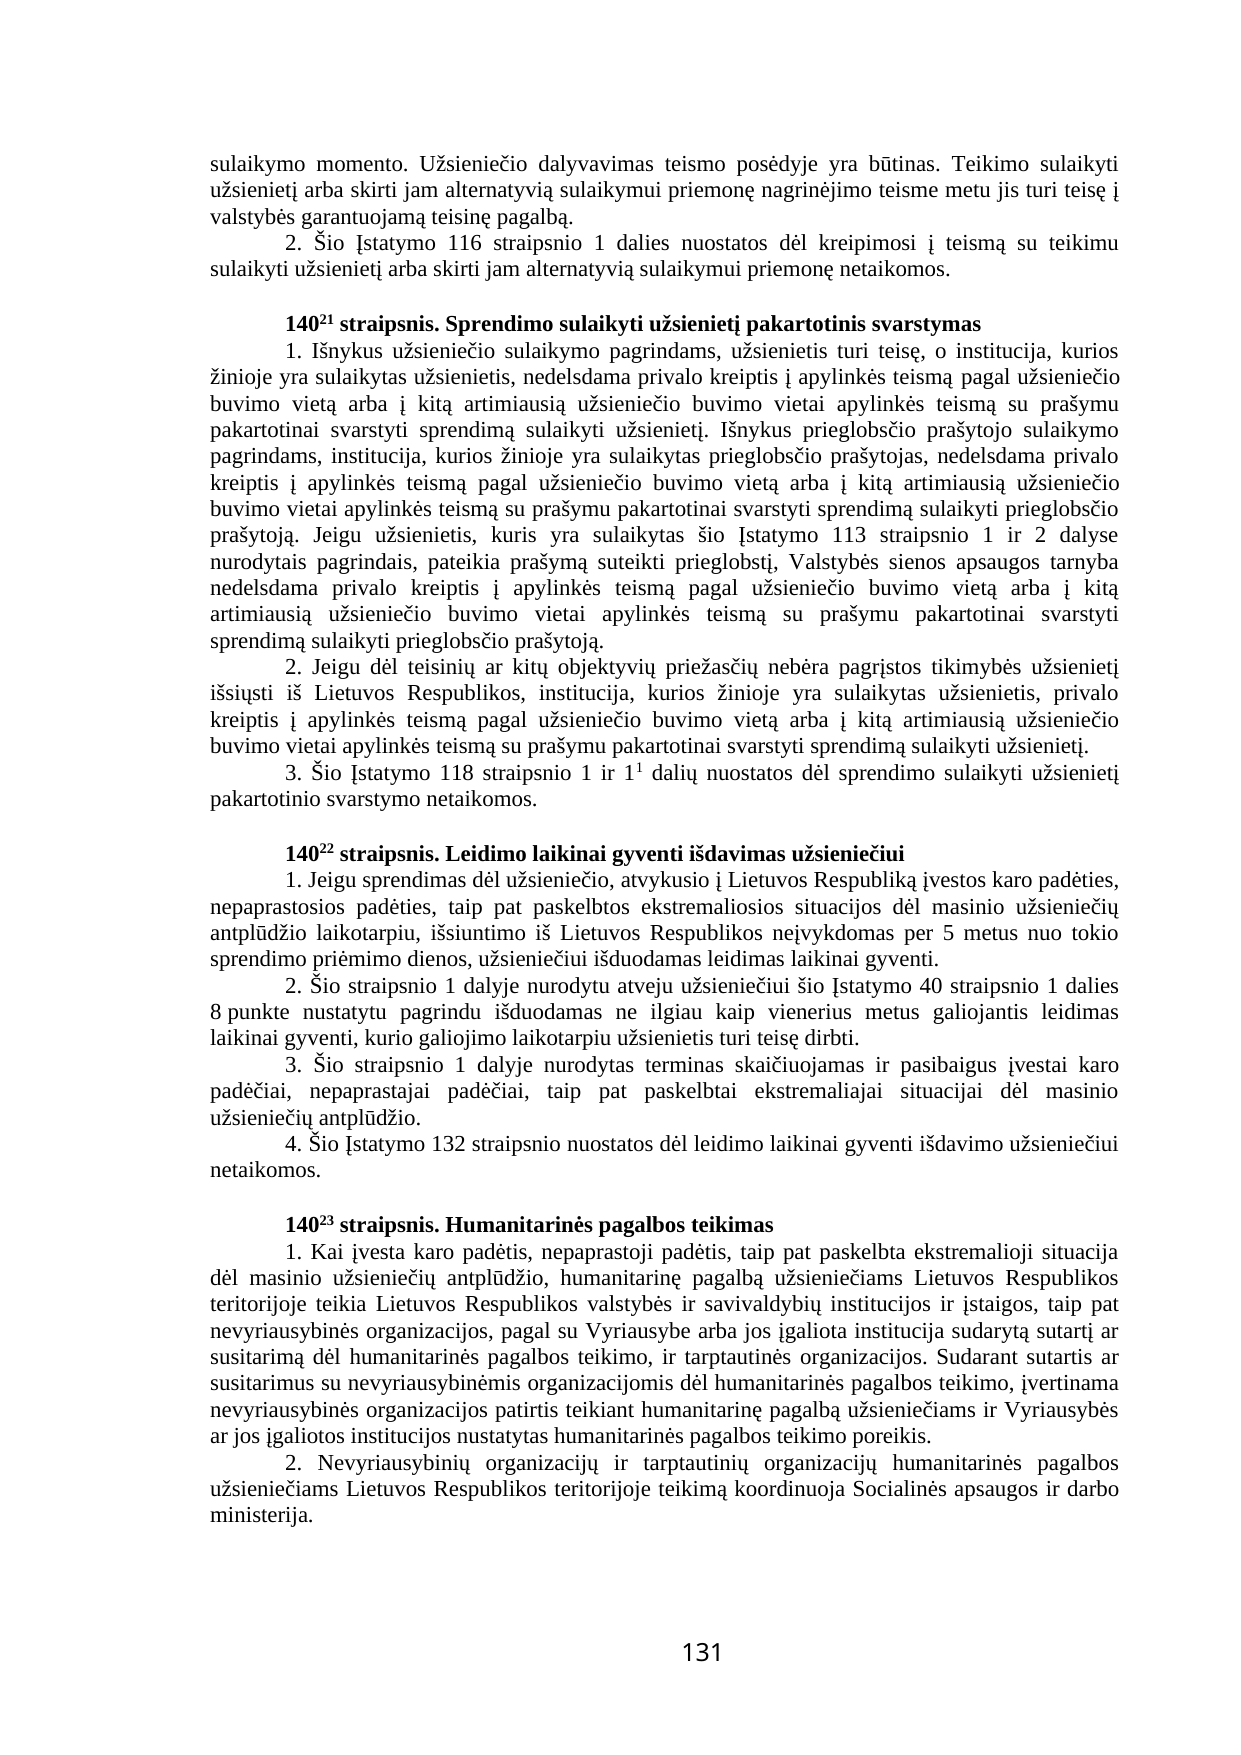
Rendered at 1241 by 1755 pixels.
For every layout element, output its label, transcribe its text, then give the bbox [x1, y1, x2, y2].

text 4. Šio Įstatymo 132 straipsnio nuostatos dėl leidimo laikinai gyventi išdavimo užsieniečiui netaikomos. [210, 1130, 1120, 1183]
text 14021 straipsnis. Sprendimo sulaikyti užsienietį pakartotinis svarstymas [210, 311, 1120, 337]
text sulaikymo momento. Užsieniečio dalyvavimas teismo posėdyje yra būtinas. Teikimo sulaikyti užsienietį arba skirti jam alternatyvią sulaikymui priemonę nagrinėjimo teisme metu jis turi teisę į valstybės garantuojamą teisinę pagalbą. [210, 150, 1120, 229]
text 2. Nevyriausybinių organizacijų ir tarptautinių organizacijų humanitarinės pagalbos užsieniečiams Lietuvos Respublikos teritorijoje teikimą koordinuoja Socialinės apsaugos ir darbo ministerija. [210, 1448, 1120, 1528]
text 1. Kai įvesta karo padėtis, nepaprastoji padėtis, taip pat paskelbta ekstremalioji situacija dėl masinio užsieniečių antplūdžio, humanitarinę pagalbą užsieniečiams Lietuvos Respublikos teritorijoje teikia Lietuvos Respublikos valstybės ir savivaldybių institucijos ir įstaigos, taip pat nevyriausybinės organizacijos, pagal su Vyriausybe arba jos įgaliota institucija sudarytą sutartį ar susitarimą dėl humanitarinės pagalbos teikimo, ir tarptautinės organizacijos. Sudarant sutartis ar susitarimus su nevyriausybinėmis organizacijomis dėl humanitarinės pagalbos teikimo, įvertinama nevyriausybinės organizacijos patirtis teikiant humanitarinę pagalbą užsieniečiams ir Vyriausybės ar jos įgaliotos institucijos nustatytas humanitarinės pagalbos teikimo poreikis. [210, 1238, 1120, 1448]
text 14022 straipsnis. Leidimo laikinai gyventi išdavimas užsieniečiui [210, 840, 1120, 866]
text 1. Išnykus užsieniečio sulaikymo pagrindams, užsienietis turi teisę, o institucija, kurios žinioje yra sulaikytas užsienietis, nedelsdama privalo kreiptis į apylinkės teismą pagal užsieniečio buvimo vietą arba į kitą artimiausią užsieniečio buvimo vietai apylinkės teismą su prašymu pakartotinai svarstyti sprendimą sulaikyti užsienietį. Išnykus prieglobsčio prašytojo sulaikymo pagrindams, institucija, kurios žinioje yra sulaikytas prieglobsčio prašytojas, nedelsdama privalo kreiptis į apylinkės teismą pagal užsieniečio buvimo vietą arba į kitą artimiausią užsieniečio buvimo vietai apylinkės teismą su prašymu pakartotinai svarstyti sprendimą sulaikyti prieglobsčio prašytoją. Jeigu užsienietis, kuris yra sulaikytas šio Įstatymo 113 straipsnio 1 ir 2 dalyse nurodytais pagrindais, pateikia prašymą suteikti prieglobstį, Valstybės sienos apsaugos tarnyba nedelsdama privalo kreiptis į apylinkės teismą pagal užsieniečio buvimo vietą arba į kitą artimiausią užsieniečio buvimo vietai apylinkės teismą su prašymu pakartotinai svarstyti sprendimą sulaikyti prieglobsčio prašytoją. [210, 337, 1120, 653]
text 3. Šio Įstatymo 118 straipsnio 1 ir 11 dalių nuostatos dėl sprendimo sulaikyti užsienietį pakartotinio svarstymo netaikomos. [210, 758, 1120, 811]
text 3. Šio straipsnio 1 dalyje nurodytas terminas skaičiuojamas ir pasibaigus įvestai karo padėčiai, nepaprastajai padėčiai, taip pat paskelbtai ekstremaliajai situacijai dėl masinio užsieniečių antplūdžio. [210, 1051, 1120, 1130]
text 2. Šio straipsnio 1 dalyje nurodytu atveju užsieniečiui šio Įstatymo 40 straipsnio 1 dalies 8 punkte nustatytu pagrindu išduodamas ne ilgiau kaip vienerius metus galiojantis leidimas laikinai gyventi, kurio galiojimo laikotarpiu užsienietis turi teisę dirbti. [210, 972, 1120, 1051]
text 14023 straipsnis. Humanitarinės pagalbos teikimas [210, 1211, 1120, 1238]
text 2. Šio Įstatymo 116 straipsnio 1 dalies nuostatos dėl kreipimosi į teismą su teikimu sulaikyti užsienietį arba skirti jam alternatyvią sulaikymui priemonę netaikomos. [210, 229, 1120, 282]
text 2. Jeigu dėl teisinių ar kitų objektyvių priežasčių nebėra pagrįstos tikimybės užsienietį išsiųsti iš Lietuvos Respublikos, institucija, kurios žinioje yra sulaikytas užsienietis, privalo kreiptis į apylinkės teismą pagal užsieniečio buvimo vietą arba į kitą artimiausią užsieniečio buvimo vietai apylinkės teismą su prašymu pakartotinai svarstyti sprendimą sulaikyti užsienietį. [210, 653, 1120, 758]
text 1. Jeigu sprendimas dėl užsieniečio, atvykusio į Lietuvos Respubliką įvestos karo padėties, nepaprastosios padėties, taip pat paskelbtos ekstremaliosios situacijos dėl masinio užsieniečių antplūdžio laikotarpiu, išsiuntimo iš Lietuvos Respublikos neįvykdomas per 5 metus nuo tokio sprendimo priėmimo dienos, užsieniečiui išduodamas leidimas laikinai gyventi. [210, 866, 1120, 972]
